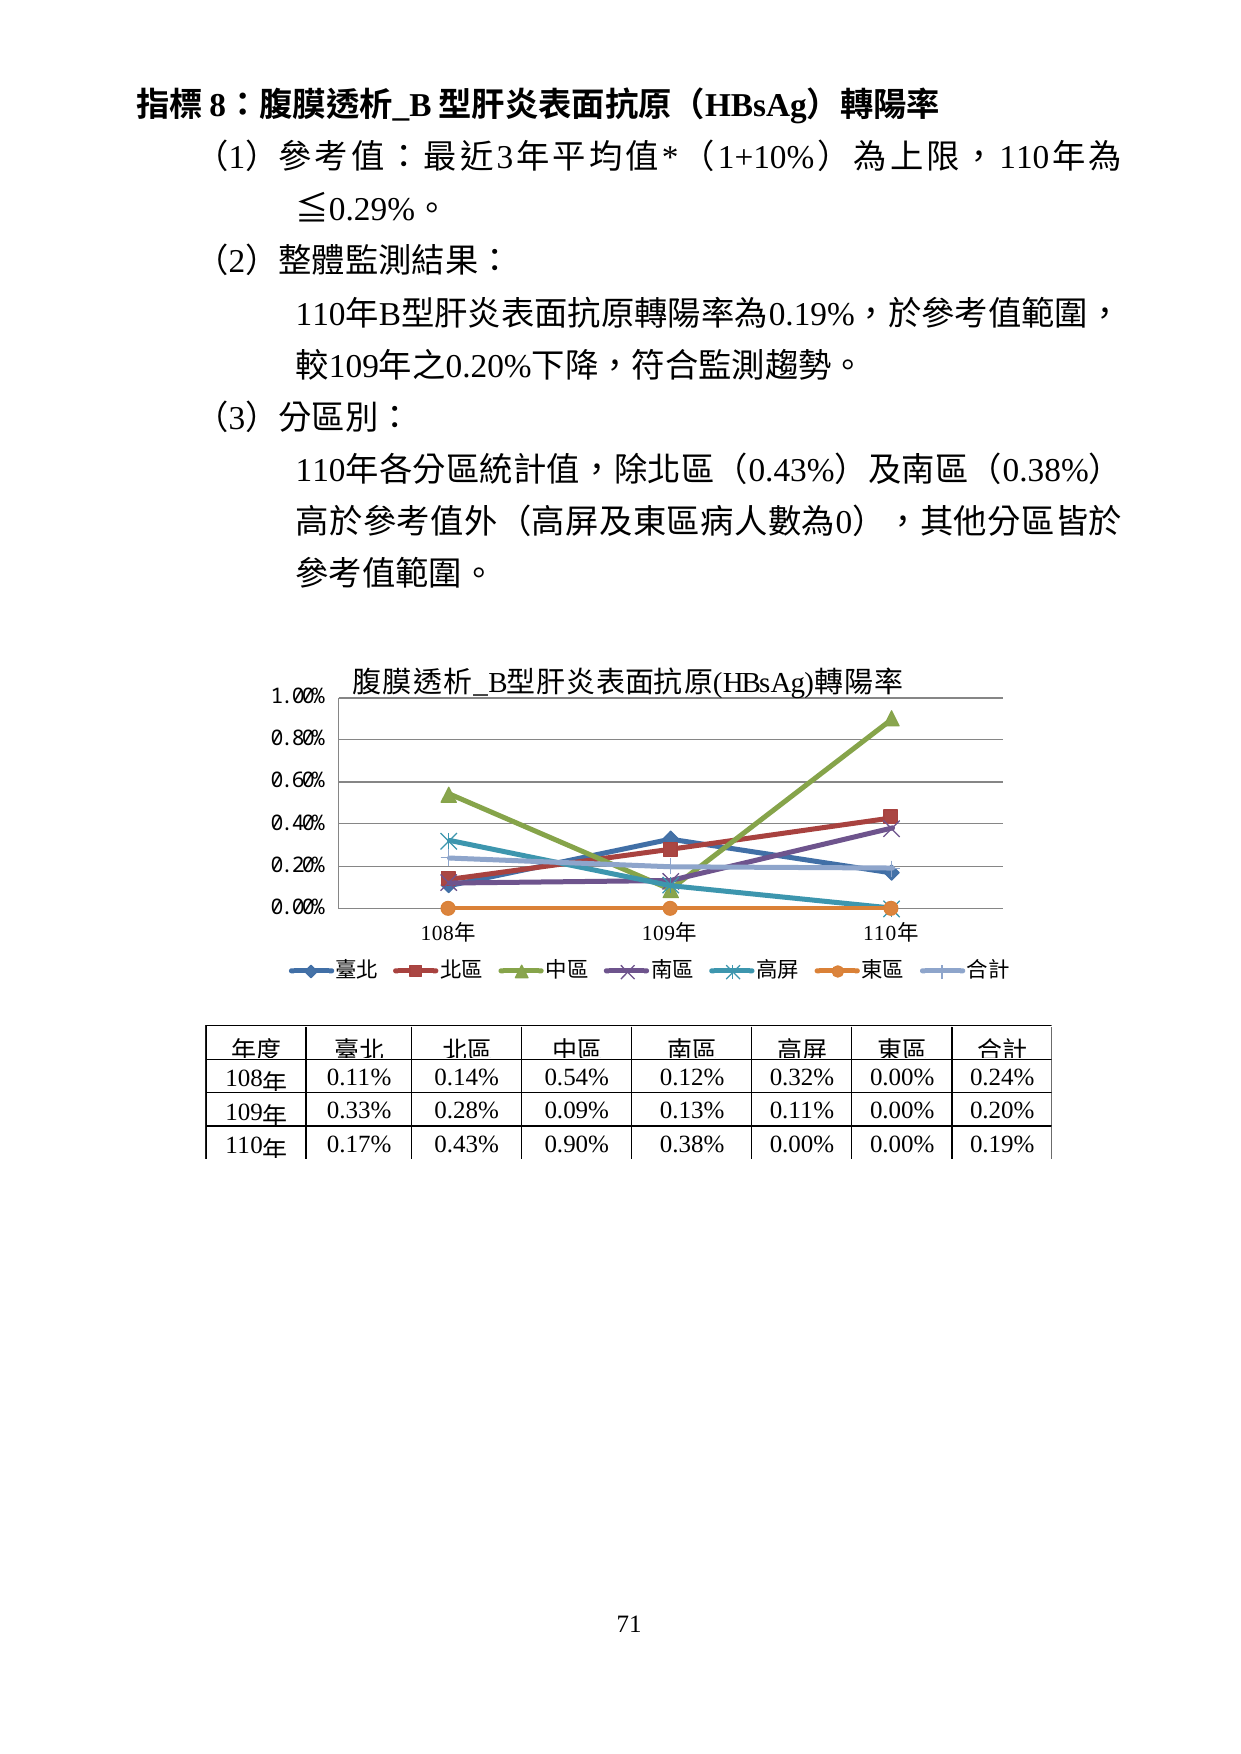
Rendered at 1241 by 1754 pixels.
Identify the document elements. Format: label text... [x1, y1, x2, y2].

list 整體監測結果： [195, 231, 1122, 283]
text 110年各分區統計值，除北區（0.43%）及南區（0.38%）高於參考值外（高屏及東區病人數為0），其他分區皆於參考值範圍。 [295, 439, 1122, 596]
list 參考值：最近3年平均值*（1+10%）為上限，110年為≦0.29%。 [195, 127, 1122, 231]
list 分區別： [195, 387, 1122, 439]
text 110年B型肝炎表面抗原轉陽率為0.19%，於參考值範圍，較109年之0.20%下降，符合監測趨勢。 [295, 283, 1122, 387]
subtitle 指標8：腹膜透析_B型肝炎表面抗原（HBsAg）轉陽率 [136, 75, 1122, 127]
